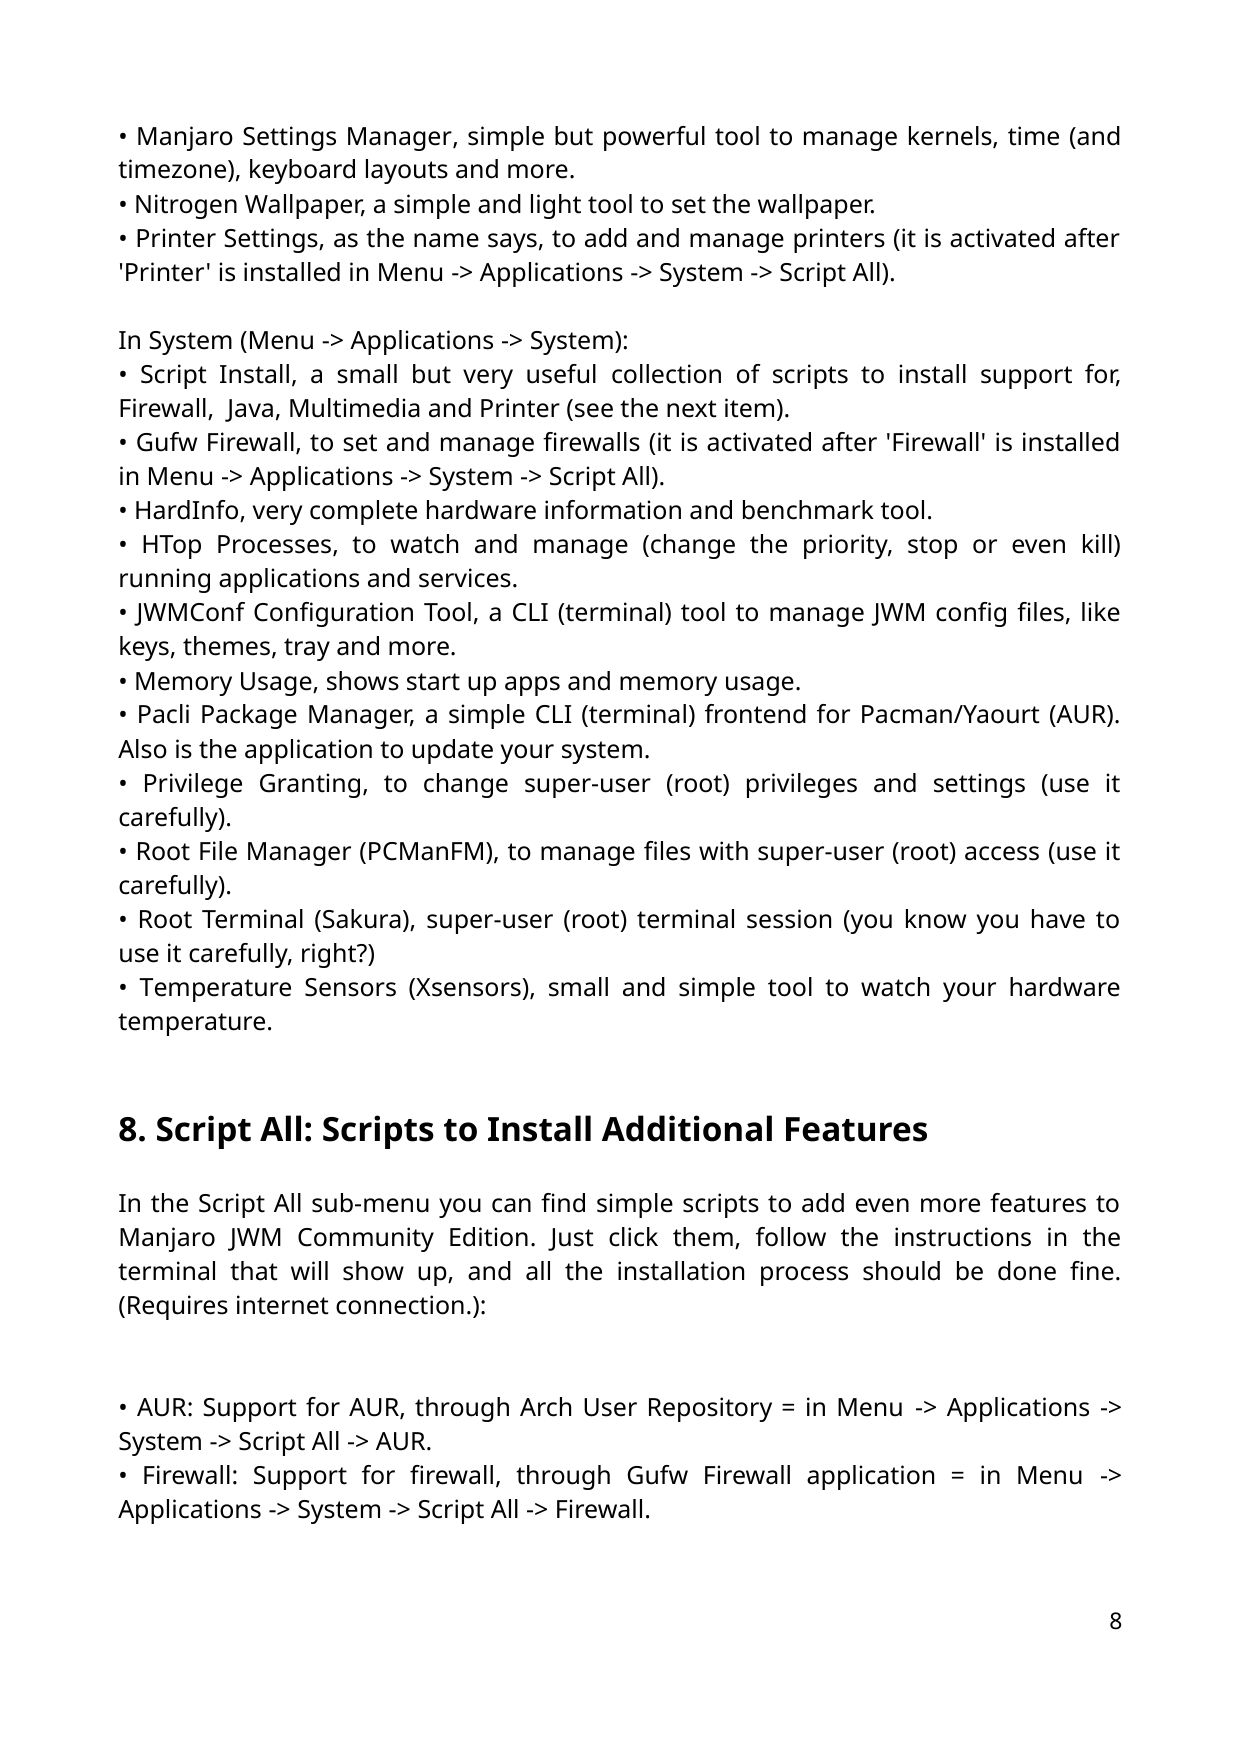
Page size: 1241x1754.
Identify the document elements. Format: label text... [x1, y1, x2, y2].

text • Printer Settings, as the name says, to add and manage printers (it is activated after 'Printer' is installed in Menu -> Applications -> System -> Script All). [118, 220, 1122, 288]
text • Memory Usage, shows start up apps and memory usage. [118, 663, 1122, 697]
subtitle 8. Script All: Scripts to Install Additional Features [118, 1106, 1122, 1151]
text • HTop Processes, to watch and manage (change the priority, stop or even kill) running applications and services. [118, 527, 1122, 595]
text • Privilege Granting, to change super-user (root) privileges and settings (use it carefully). [118, 765, 1122, 833]
text • HardInfo, very complete hardware information and benchmark tool. [118, 493, 1122, 527]
text • AUR: Support for AUR, through Arch User Repository = in Menu -> Applications -> System -> Script All -> AUR. [118, 1390, 1122, 1458]
text • Pacli Package Manager, a simple CLI (terminal) frontend for Pacman/Yaourt (AUR). Also is the application to update your system. [118, 697, 1122, 765]
text In the Script All sub-menu you can find simple scripts to add even more features to Manjaro JWM Community Edition. Just click them, follow the instructions in the terminal that will show up, and all the installation process should be done fine. (Requires internet connection.): [118, 1185, 1122, 1322]
text • Temperature Sensors (Xsensors), small and simple tool to watch your hardware temperature. [118, 970, 1122, 1038]
text • Script Install, a small but very useful collection of scripts to install support for, Firewall, Java, Multimedia and Printer (see the next item). [118, 357, 1122, 425]
text In System (Menu -> Applications -> System): [118, 322, 1122, 357]
text • Nitrogen Wallpaper, a simple and light tool to set the wallpaper. [118, 186, 1122, 220]
text • JWMConf Configuration Tool, a CLI (terminal) tool to manage JWM config files, like keys, themes, tray and more. [118, 595, 1122, 663]
text • Root Terminal (Sakura), super-user (root) terminal session (you know you have to use it carefully, right?) [118, 902, 1122, 970]
text • Firewall: Support for firewall, through Gufw Firewall application = in Menu -> Applications -> System -> Script All -> Firewall. [118, 1458, 1122, 1526]
text • Root File Manager (PCManFM), to manage files with super-user (root) access (use it carefully). [118, 833, 1122, 902]
text • Manjaro Settings Manager, simple but powerful tool to manage kernels, time (and timezone), keyboard layouts and more. [118, 118, 1122, 186]
text • Gufw Firewall, to set and manage firewalls (it is activated after 'Firewall' is installed in Menu -> Applications -> System -> Script All). [118, 425, 1122, 493]
